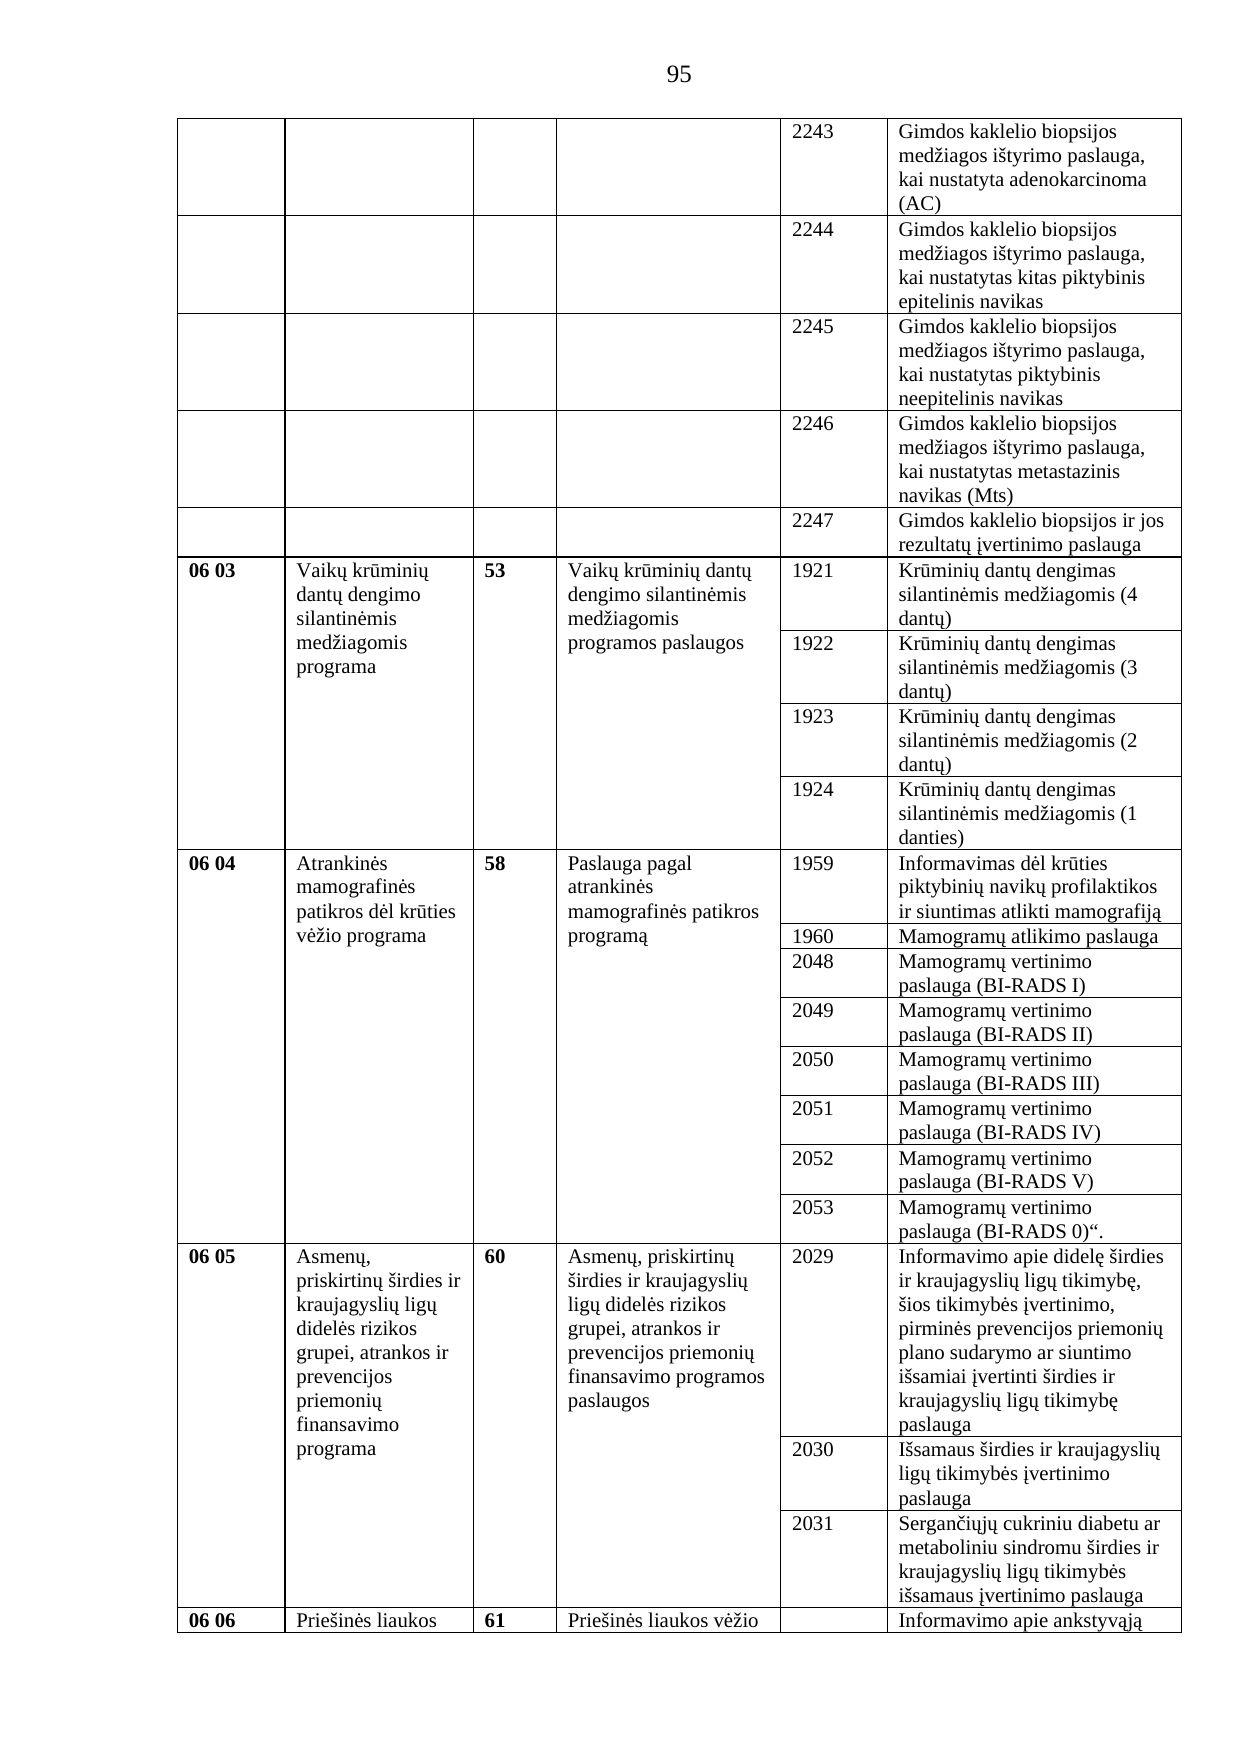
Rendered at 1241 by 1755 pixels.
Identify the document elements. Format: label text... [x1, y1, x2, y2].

table_cell [474, 216, 556, 313]
table_cell [286, 119, 473, 215]
table_cell Išsamaus širdies ir kraujagyslių ligų tikimybės įvertinimo paslauga [888, 1437, 1181, 1509]
table_cell 2051 [781, 1096, 887, 1144]
table_cell 1921 [781, 558, 887, 630]
table_cell Mamogramų vertinimo paslauga (BI-RADS III) [888, 1047, 1181, 1095]
table_cell Mamogramų vertinimo paslauga (BI-RADS IV) [888, 1096, 1181, 1144]
table_cell Informavimas dėl krūties piktybinių navikų profilaktikos ir siuntimas atlikti mamografiją [888, 850, 1181, 923]
table_cell Atrankinės mamografinės patikros dėl krūties vėžio programa [286, 850, 473, 1243]
table_cell Informavimo apie ankstyvąją [888, 1608, 1181, 1632]
table_cell Krūminių dantų dengimas silantinėmis medžiagomis (2 dantų) [888, 704, 1181, 776]
table_cell Asmenų, priskirtinų širdies ir kraujagyslių ligų didelės rizikos grupei, atrankos ir prevencijos priemonių finansavimo programa [286, 1244, 473, 1607]
table_cell 61 [474, 1608, 556, 1632]
table_cell Mamogramų vertinimo paslauga (BI-RADS II) [888, 998, 1181, 1046]
table_cell [557, 508, 780, 556]
table_cell Mamogramų atlikimo paslauga [888, 924, 1181, 948]
table_cell Paslauga pagal atrankinės mamografinės patikros programą [557, 850, 780, 1243]
table_cell 2247 [781, 508, 887, 556]
table_cell 2246 [781, 411, 887, 507]
table_cell Gimdos kaklelio biopsijos medžiagos ištyrimo paslauga, kai nustatyta adenokarcinoma (AC) [888, 119, 1181, 215]
table_cell 1960 [781, 924, 887, 948]
table_cell Mamogramų vertinimo paslauga (BI-RADS I) [888, 949, 1181, 997]
table_cell Informavimo apie didelę širdies ir kraujagyslių ligų tikimybę, šios tikimybės įvertinimo, pirminės prevencijos priemonių plano sudarymo ar siuntimo išsamiai įvertinti širdies ir kraujagyslių ligų tikimybę paslauga [888, 1244, 1181, 1436]
table_cell 2031 [781, 1511, 887, 1607]
table_cell Vaikų krūminių dantų dengimo silantinėmis medžiagomis programa [286, 558, 473, 849]
table_cell 06 06 [178, 1608, 284, 1632]
table_cell 1923 [781, 704, 887, 776]
table_cell [474, 314, 556, 410]
table_cell 1959 [781, 850, 887, 923]
table_cell 06 04 [178, 850, 284, 1243]
table_cell Gimdos kaklelio biopsijos medžiagos ištyrimo paslauga, kai nustatytas piktybinis neepitelinis navikas [888, 314, 1181, 410]
table_cell 60 [474, 1244, 556, 1607]
table_cell [286, 508, 473, 556]
table_cell 2053 [781, 1195, 887, 1243]
table_cell [557, 119, 780, 215]
table_cell Krūminių dantų dengimas silantinėmis medžiagomis (4 dantų) [888, 558, 1181, 630]
table_cell Sergančiųjų cukriniu diabetu ar metaboliniu sindromu širdies ir kraujagyslių ligų tikimybės išsamaus įvertinimo paslauga [888, 1511, 1181, 1607]
table_cell 2244 [781, 216, 887, 313]
table_cell Asmenų, priskirtinų širdies ir kraujagyslių ligų didelės rizikos grupei, atrankos ir prevencijos priemonių finansavimo programos paslaugos [557, 1244, 780, 1607]
table_cell 06 03 [178, 558, 284, 849]
table_cell [557, 314, 780, 410]
table_cell [286, 411, 473, 507]
table_cell [474, 411, 556, 507]
table_cell [781, 1608, 887, 1632]
table_cell [557, 216, 780, 313]
table_cell Priešinės liaukos vėžio [557, 1608, 780, 1632]
table_cell 2029 [781, 1244, 887, 1436]
table_cell [178, 411, 284, 507]
table_cell 2050 [781, 1047, 887, 1095]
table_cell Vaikų krūminių dantų dengimo silantinėmis medžiagomis programos paslaugos [557, 558, 780, 849]
table_cell [286, 314, 473, 410]
table_cell [474, 119, 556, 215]
table_cell [178, 508, 284, 556]
table_cell 1924 [781, 777, 887, 849]
table_cell Gimdos kaklelio biopsijos medžiagos ištyrimo paslauga, kai nustatytas kitas piktybinis epitelinis navikas [888, 216, 1181, 313]
table_cell 2030 [781, 1437, 887, 1509]
table_cell [178, 216, 284, 313]
table_cell 58 [474, 850, 556, 1243]
table_cell 2048 [781, 949, 887, 997]
table_cell 2052 [781, 1145, 887, 1193]
table_cell 2243 [781, 119, 887, 215]
table_cell Krūminių dantų dengimas silantinėmis medžiagomis (1 danties) [888, 777, 1181, 849]
table_cell [557, 411, 780, 507]
table_cell Mamogramų vertinimo paslauga (BI-RADS 0)“. [888, 1195, 1181, 1243]
table_cell 2049 [781, 998, 887, 1046]
table_cell 2245 [781, 314, 887, 410]
table_cell Mamogramų vertinimo paslauga (BI-RADS V) [888, 1145, 1181, 1193]
table_cell [286, 216, 473, 313]
table_cell Priešinės liaukos [286, 1608, 473, 1632]
table_cell 1922 [781, 631, 887, 703]
table_cell Gimdos kaklelio biopsijos ir jos rezultatų įvertinimo paslauga [888, 508, 1181, 556]
table_cell [178, 314, 284, 410]
table_cell Krūminių dantų dengimas silantinėmis medžiagomis (3 dantų) [888, 631, 1181, 703]
table_cell [178, 119, 284, 215]
table_cell 53 [474, 558, 556, 849]
table_cell [474, 508, 556, 556]
table_cell Gimdos kaklelio biopsijos medžiagos ištyrimo paslauga, kai nustatytas metastazinis navikas (Mts) [888, 411, 1181, 507]
table_cell 06 05 [178, 1244, 284, 1607]
